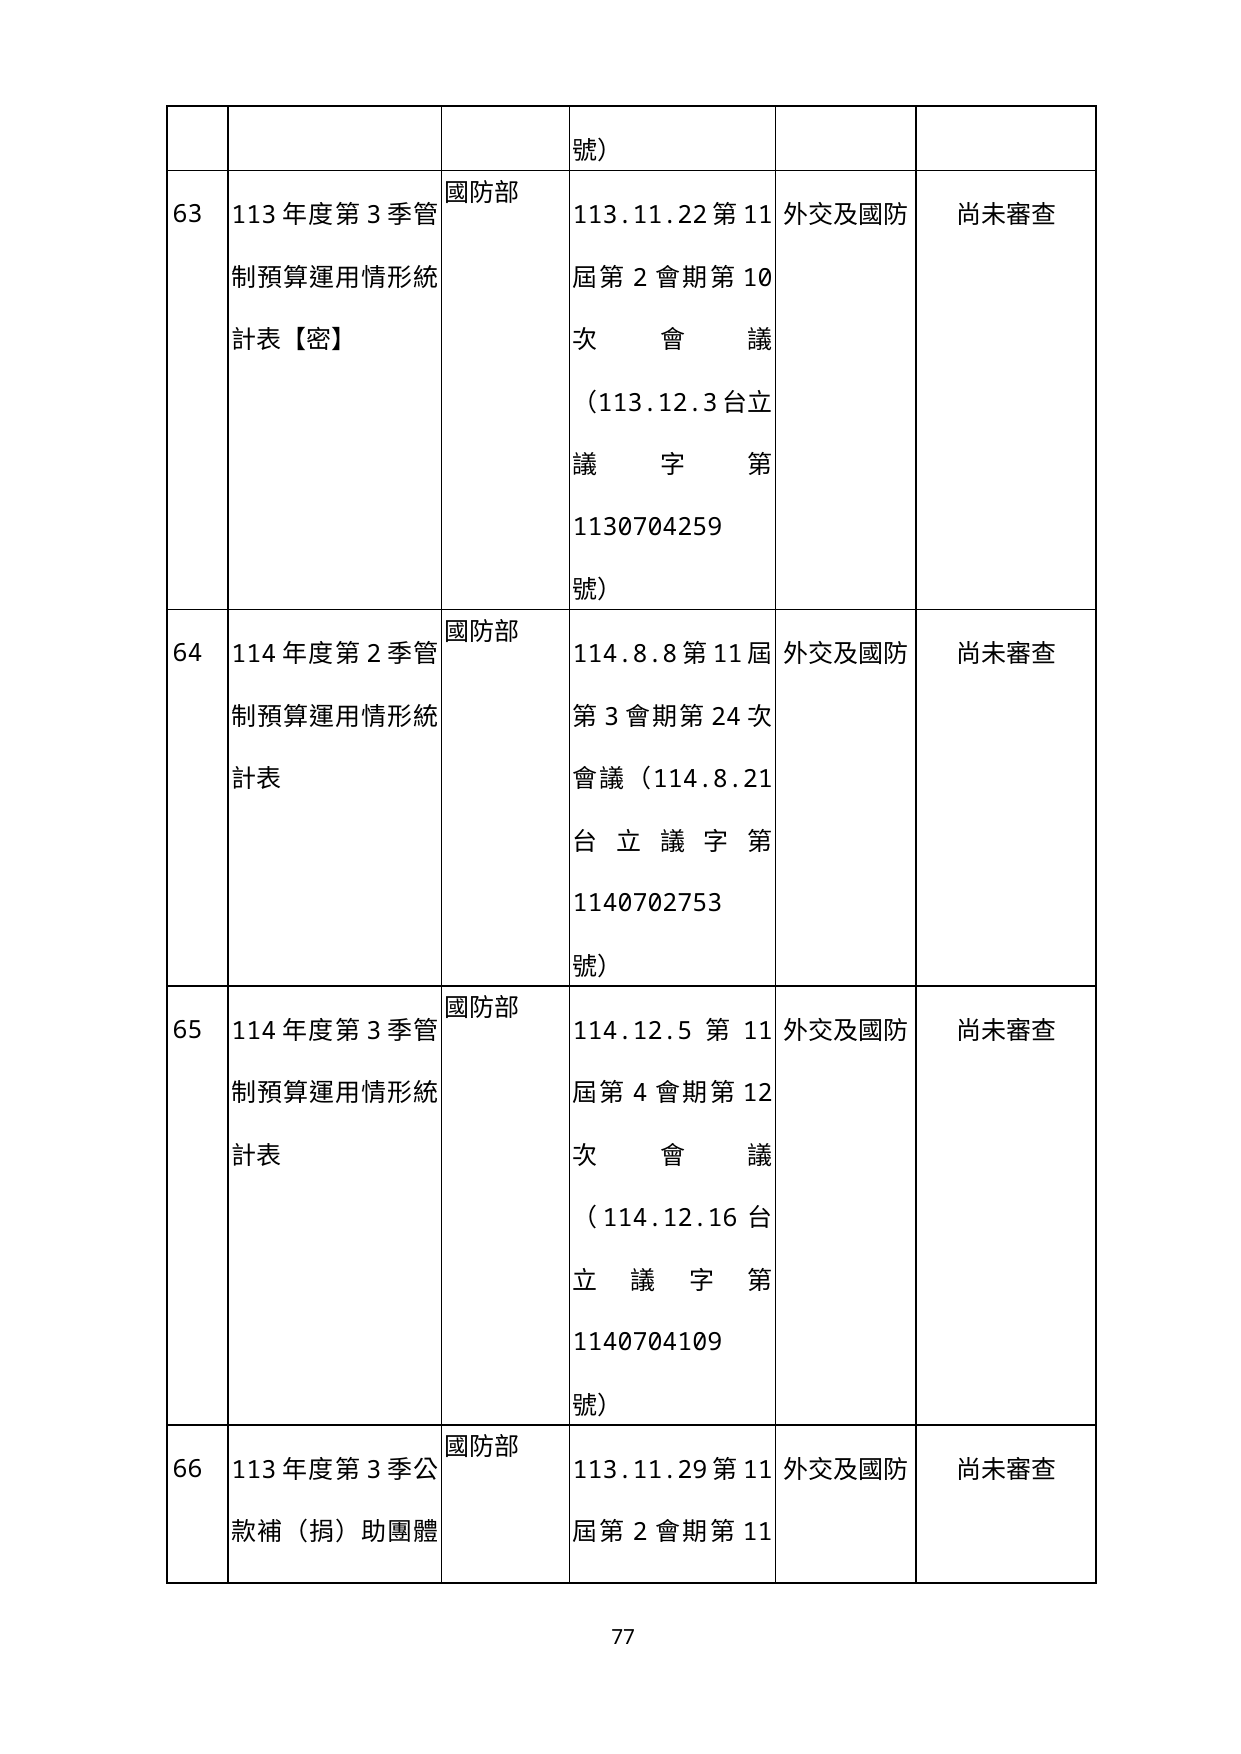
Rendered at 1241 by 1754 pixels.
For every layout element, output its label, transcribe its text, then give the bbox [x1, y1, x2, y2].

table_cell [442, 107, 569, 169]
table_cell 尚未審查 [917, 1426, 1095, 1582]
table_cell 外交及國防 [776, 610, 915, 985]
table_cell 113年度第3季管制預算運用情形統計表【密】 [229, 171, 441, 608]
table_cell 114年度第2季管制預算運用情形統計表 [229, 610, 441, 985]
table_cell [168, 171, 227, 608]
table_cell 尚未審查 [917, 610, 1095, 985]
table_cell 113.11.29第11屆第2會期第11 [570, 1426, 775, 1582]
table_cell [168, 987, 227, 1424]
table_cell [776, 107, 915, 169]
table_cell 外交及國防 [776, 1426, 915, 1582]
table_cell 114.8.8第11屆第3會期第24次會議（114.8.21台立議字第1140702753號） [570, 610, 775, 985]
table_cell 外交及國防 [776, 171, 915, 608]
table_cell 國防部 [442, 171, 569, 608]
table_cell [168, 107, 227, 169]
table_cell 尚未審查 [917, 987, 1095, 1424]
table_cell 114.12.5第11屆第4會期第12次會議（114.12.16台立議字第1140704109號） [570, 987, 775, 1424]
table_cell 號） [570, 107, 775, 169]
table_cell 國防部 [442, 610, 569, 985]
table_cell 113.11.22第11屆第2會期第10次會議（113.12.3台立議字第1130704259號） [570, 171, 775, 608]
table_cell [168, 1426, 227, 1582]
table_cell 114年度第3季管制預算運用情形統計表 [229, 987, 441, 1424]
table_cell 113年度第3季公款補（捐）助團體 [229, 1426, 441, 1582]
table_cell [168, 610, 227, 985]
table_cell 國防部 [442, 1426, 569, 1582]
table_cell 尚未審查 [917, 171, 1095, 608]
table_cell [229, 107, 441, 169]
table_cell [917, 107, 1095, 169]
table_cell 外交及國防 [776, 987, 915, 1424]
table_cell 國防部 [442, 987, 569, 1424]
